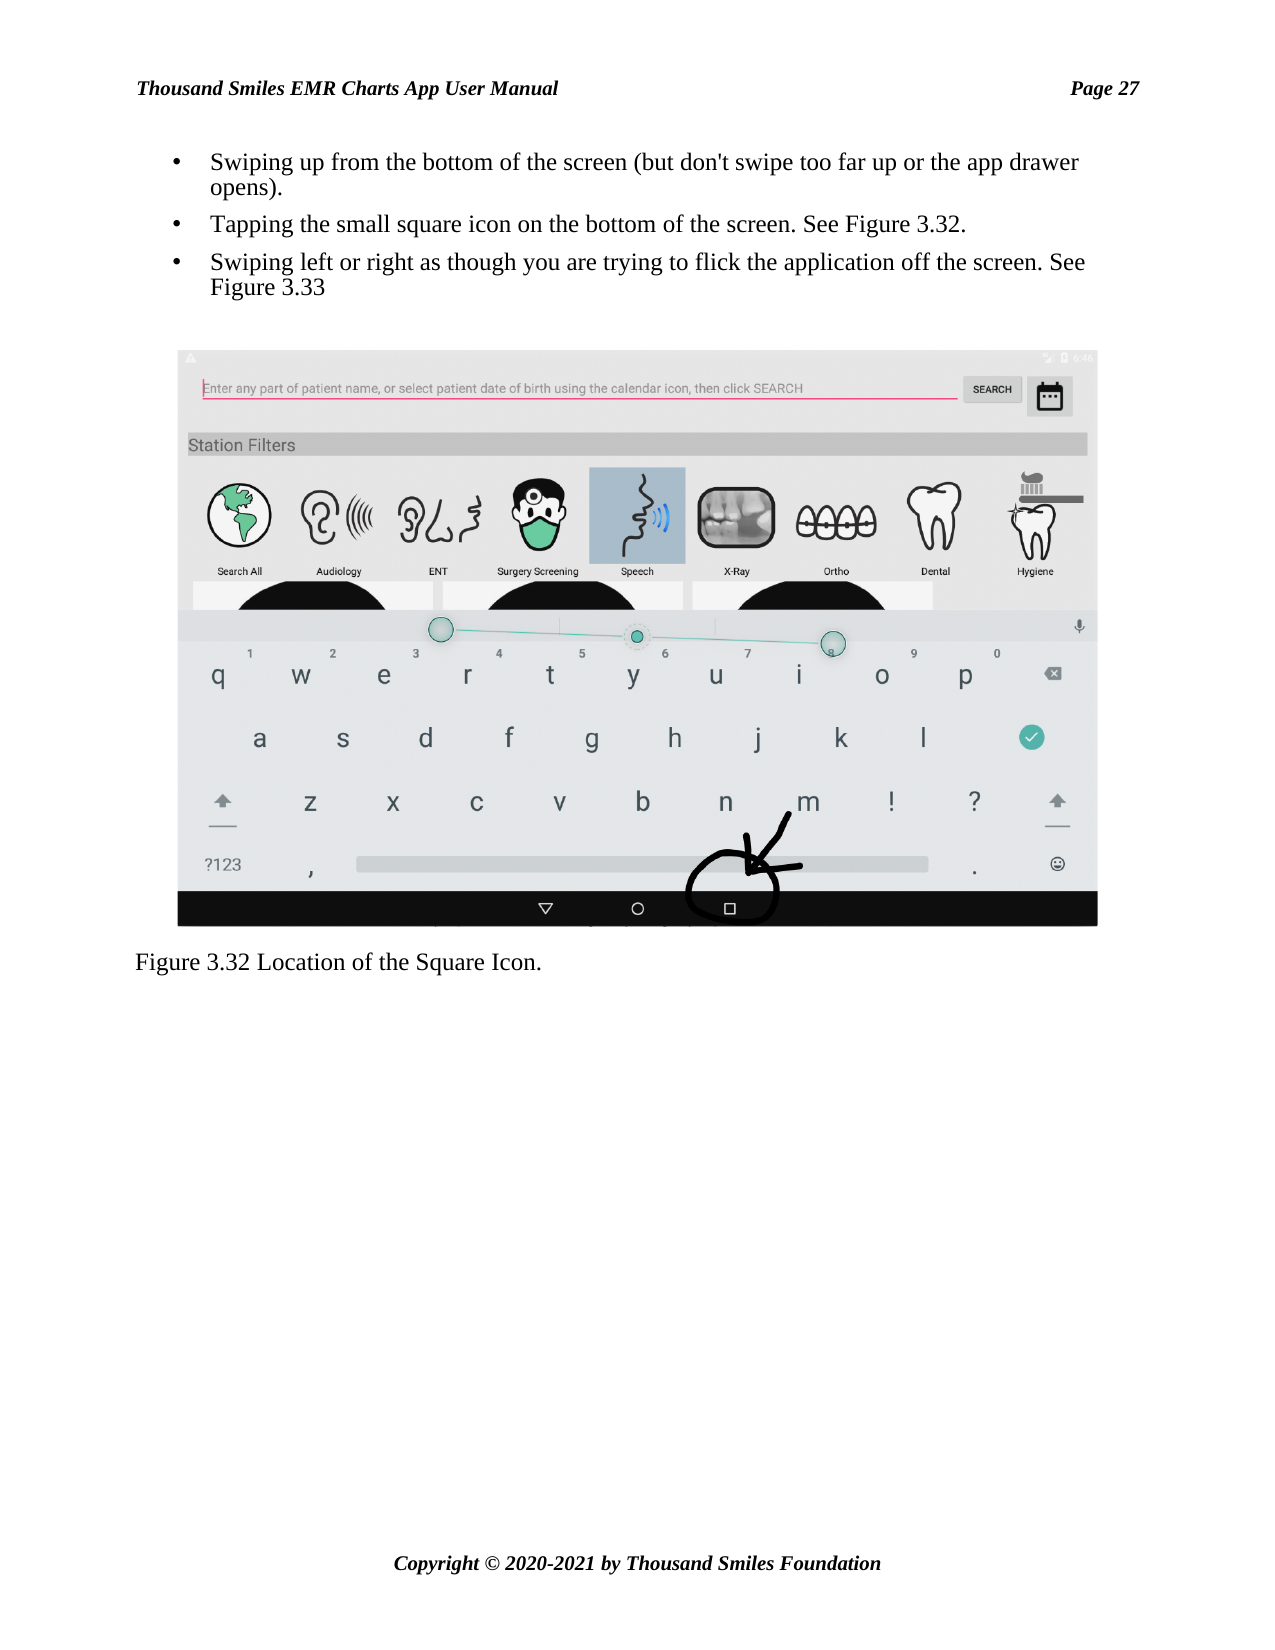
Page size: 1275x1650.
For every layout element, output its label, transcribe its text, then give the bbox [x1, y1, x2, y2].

list Tapping the small square icon on the bottom of the screen. See Figure 3.32. [172, 212, 1140, 237]
list Swiping up from the bottom of the screen (but don't swipe too far up or the app drawer opens). [172, 150, 1140, 200]
text Figure 3.32 Location of the Square Icon. [135, 950, 1140, 975]
picture [177, 350, 1098, 927]
list Swiping left or right as though you are trying to flick the application off the screen. See Figure 3.33 [172, 250, 1140, 300]
